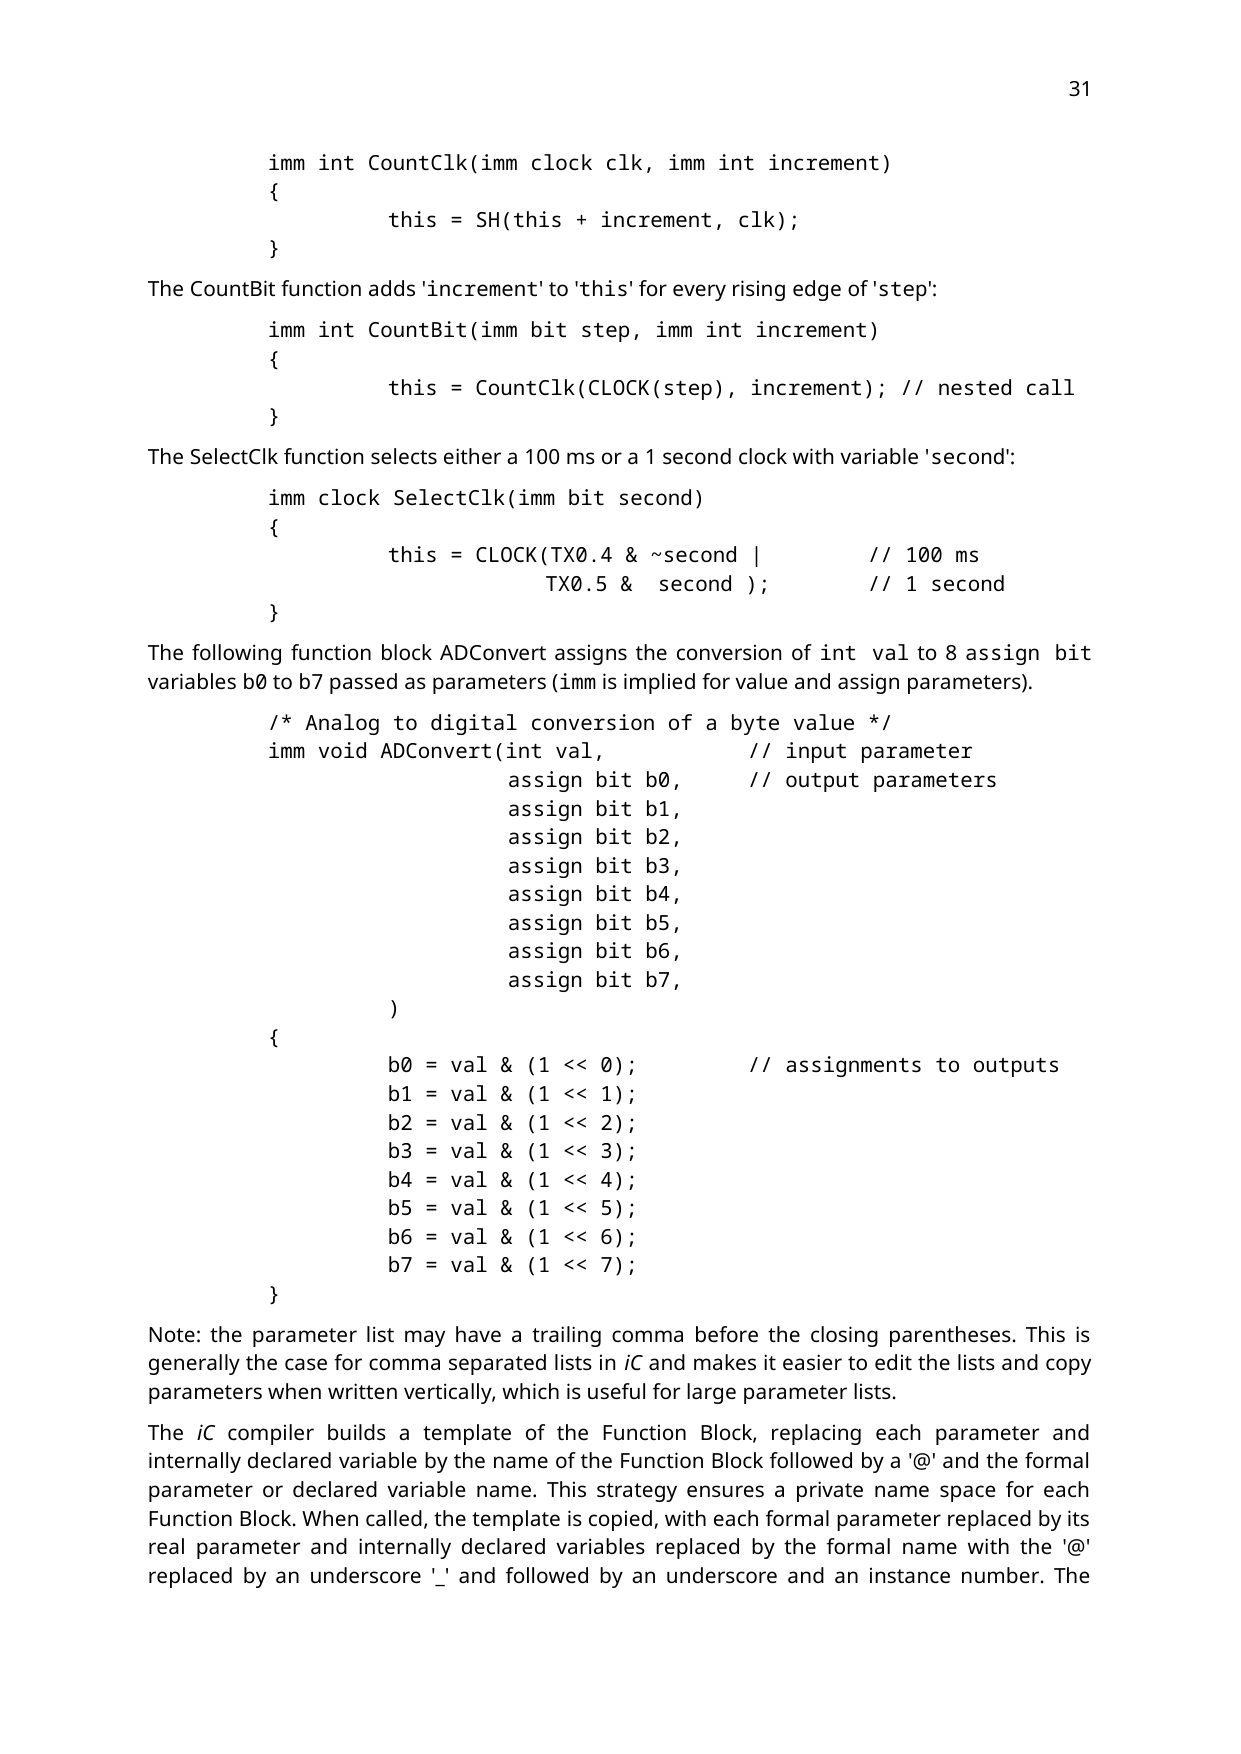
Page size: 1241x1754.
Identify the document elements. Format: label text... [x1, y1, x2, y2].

text /* Analog to digital conversion of a byte value */ imm void ADConvert(int val, // input parameter assign bit b0, // output parameters assign bit b1, assign bit b2, assign bit b3, assign bit b4, assign bit b5, assign bit b6, assign bit b7, ) { b0 = val & (1 << 0); // assignments to outputs b1 = val & (1 << 1); b2 = val & (1 << 2); b3 = val & (1 << 3); b4 = val & (1 << 4); b5 = val & (1 << 5); b6 = val & (1 << 6); b7 = val & (1 << 7); } [268, 708, 1092, 1307]
text imm int CountBit(imm bit step, imm int increment) { this = CountClk(CLOCK(step), increment); // nested call } [268, 315, 1092, 429]
text imm clock SelectClk(imm bit second) { this = CLOCK(TX0.4 & ~second | // 100 ms TX0.5 & second ); // 1 second } [268, 483, 1092, 626]
text imm int CountClk(imm clock clk, imm int increment) { this = SH(this + increment, clk); } [268, 148, 1092, 262]
text The SelectClk function selects either a 100 ms or a 1 second clock with variable 'second': [148, 442, 1092, 471]
text The following function block ADConvert assigns the conversion of int val to 8 assign bit variables b0 to b7 passed as parameters (imm is implied for value and assign parameters). [148, 638, 1092, 695]
text The CountBit function adds 'increment' to 'this' for every rising edge of 'step': [148, 274, 1092, 303]
text Note: the parameter list may have a trailing comma before the closing parentheses. This is generally the case for comma separated lists in iC and makes it easier to edit the lists and copy parameters when written vertically, which is useful for large parameter lists. [148, 1320, 1092, 1405]
text The iC compiler builds a template of the Function Block, replacing each parameter and internally declared variable by the name of the Function Block followed by a '@' and the formal parameter or declared variable name. This strategy ensures a private name space for each Function Block. When called, the template is copied, with each formal parameter replaced by its real parameter and internally declared variables replaced by the formal name with the '@' replaced by an underscore '_' and followed by an underscore and an instance number. The [148, 1418, 1092, 1589]
